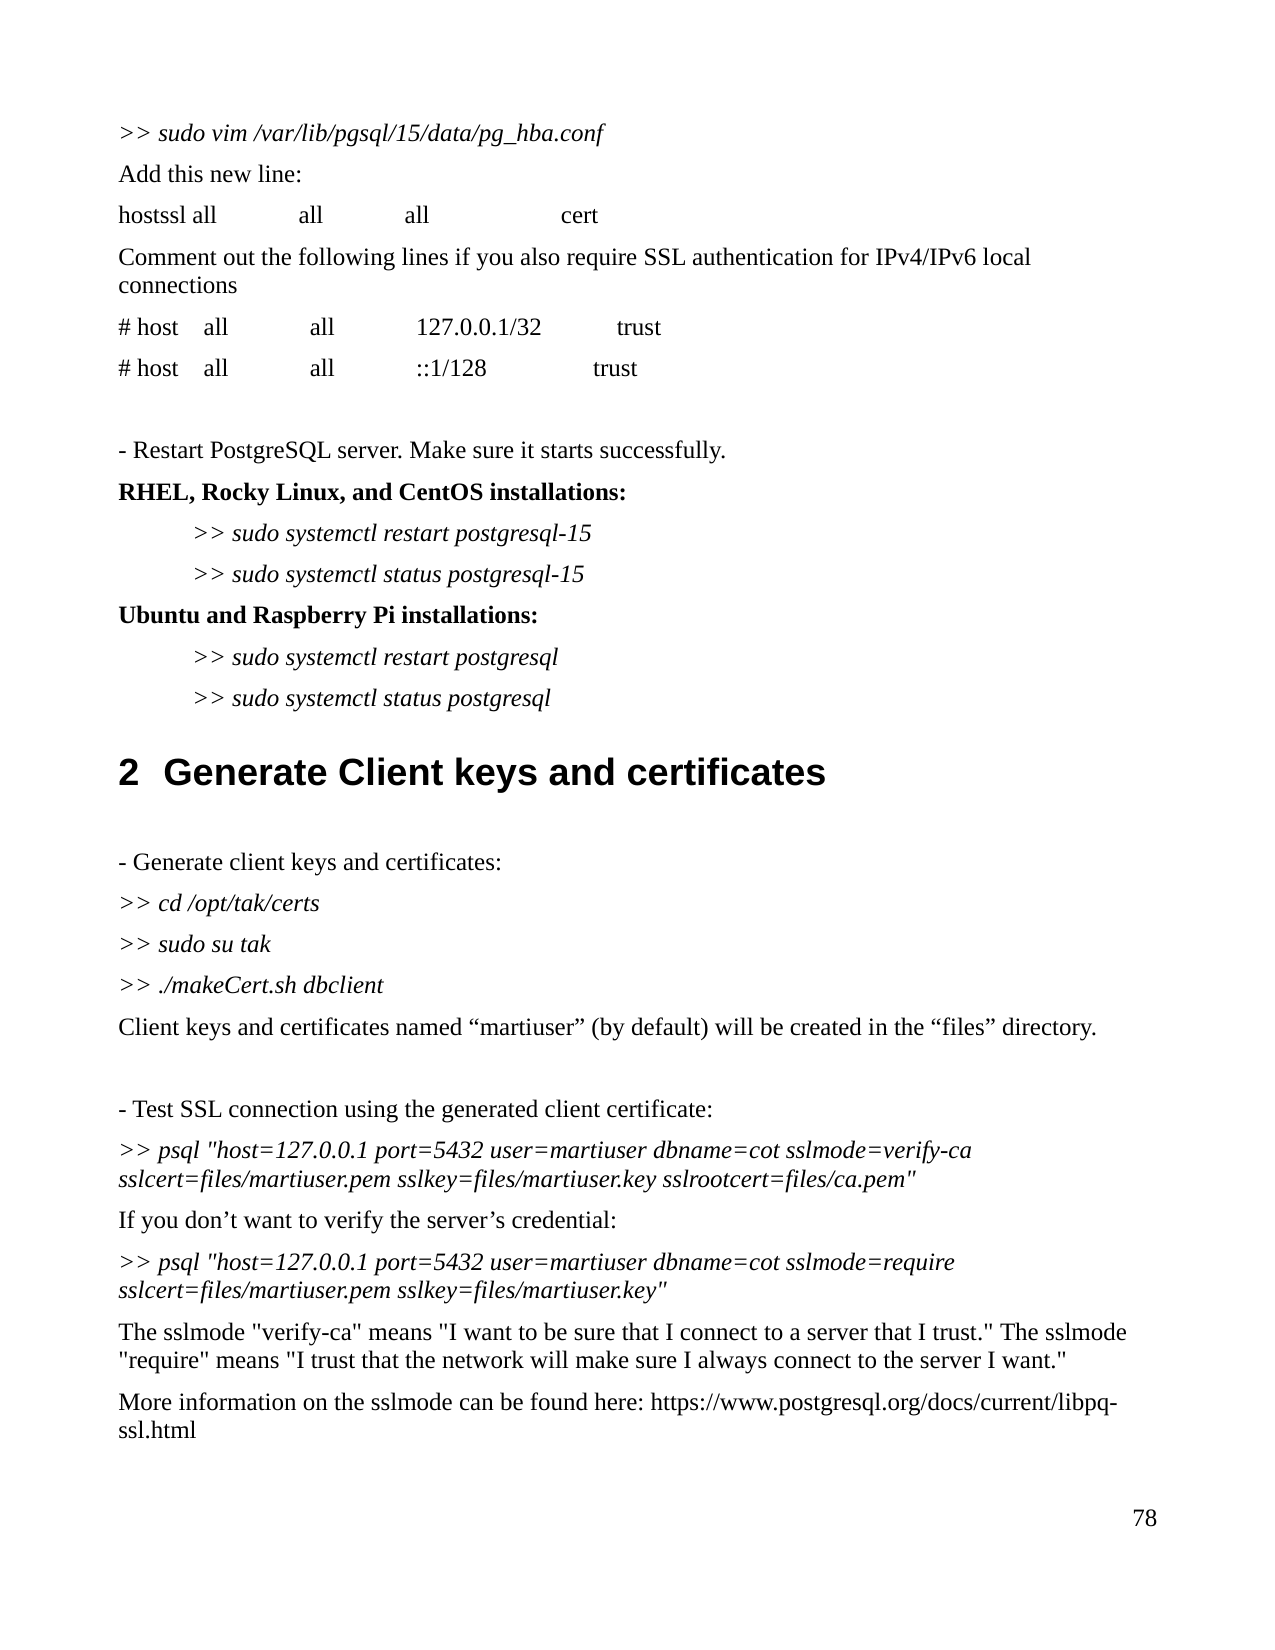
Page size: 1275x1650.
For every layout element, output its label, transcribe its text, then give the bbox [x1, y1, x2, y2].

text >> ./makeCert.sh dbclient [118, 971, 1157, 999]
text >> sudo systemctl restart postgresql-15 [118, 518, 1157, 547]
text Add this new line: [118, 159, 1157, 188]
text - Test SSL connection using the generated client certificate: [118, 1094, 1157, 1123]
text >> sudo systemctl status postgresql [118, 683, 1157, 712]
text The sslmode "verify-ca" means "I want to be sure that I connect to a server that I trust." The sslmode "require" means "I trust that the network will make sure I always connect to the server I want." [118, 1317, 1157, 1374]
subtitle Generate Client keys and certificates [118, 749, 1157, 793]
text Ubuntu and Raspberry Pi installations: [118, 601, 1157, 629]
text - Generate client keys and certificates: [118, 847, 1157, 876]
text >> sudo su tak [118, 929, 1157, 958]
text Client keys and certificates named “martiuser” (by default) will be created in the “files” directory. [118, 1012, 1157, 1041]
text Comment out the following lines if you also require SSL authentication for IPv4/IPv6 local connections [118, 242, 1157, 299]
text hostssl all all all cert [118, 201, 1157, 229]
text RHEL, Rocky Linux, and CentOS installations: [118, 477, 1157, 506]
text If you don’t want to verify the server’s credential: [118, 1206, 1157, 1234]
text >> cd /opt/tak/certs [118, 888, 1157, 917]
text >> psql "host=127.0.0.1 port=5432 user=martiuser dbname=cot sslmode=verify-ca sslcert=files/martiuser.pem sslkey=files/martiuser.key sslrootcert=files/ca.pem" [118, 1136, 1157, 1193]
text # host all all ::1/128 trust [118, 353, 1157, 382]
text # host all all 127.0.0.1/32 trust [118, 312, 1157, 341]
text >> sudo systemctl status postgresql-15 [118, 559, 1157, 588]
text >> sudo vim /var/lib/pgsql/15/data/pg_hba.conf [118, 118, 1157, 147]
text - Restart PostgreSQL server. Make sure it starts successfully. [118, 436, 1157, 464]
text >> psql "host=127.0.0.1 port=5432 user=martiuser dbname=cot sslmode=require sslcert=files/martiuser.pem sslkey=files/martiuser.key" [118, 1247, 1157, 1304]
text >> sudo systemctl restart postgresql [118, 642, 1157, 671]
text More information on the sslmode can be found here: https://www.postgresql.org/docs/current/libpq-ssl.html [118, 1387, 1157, 1444]
